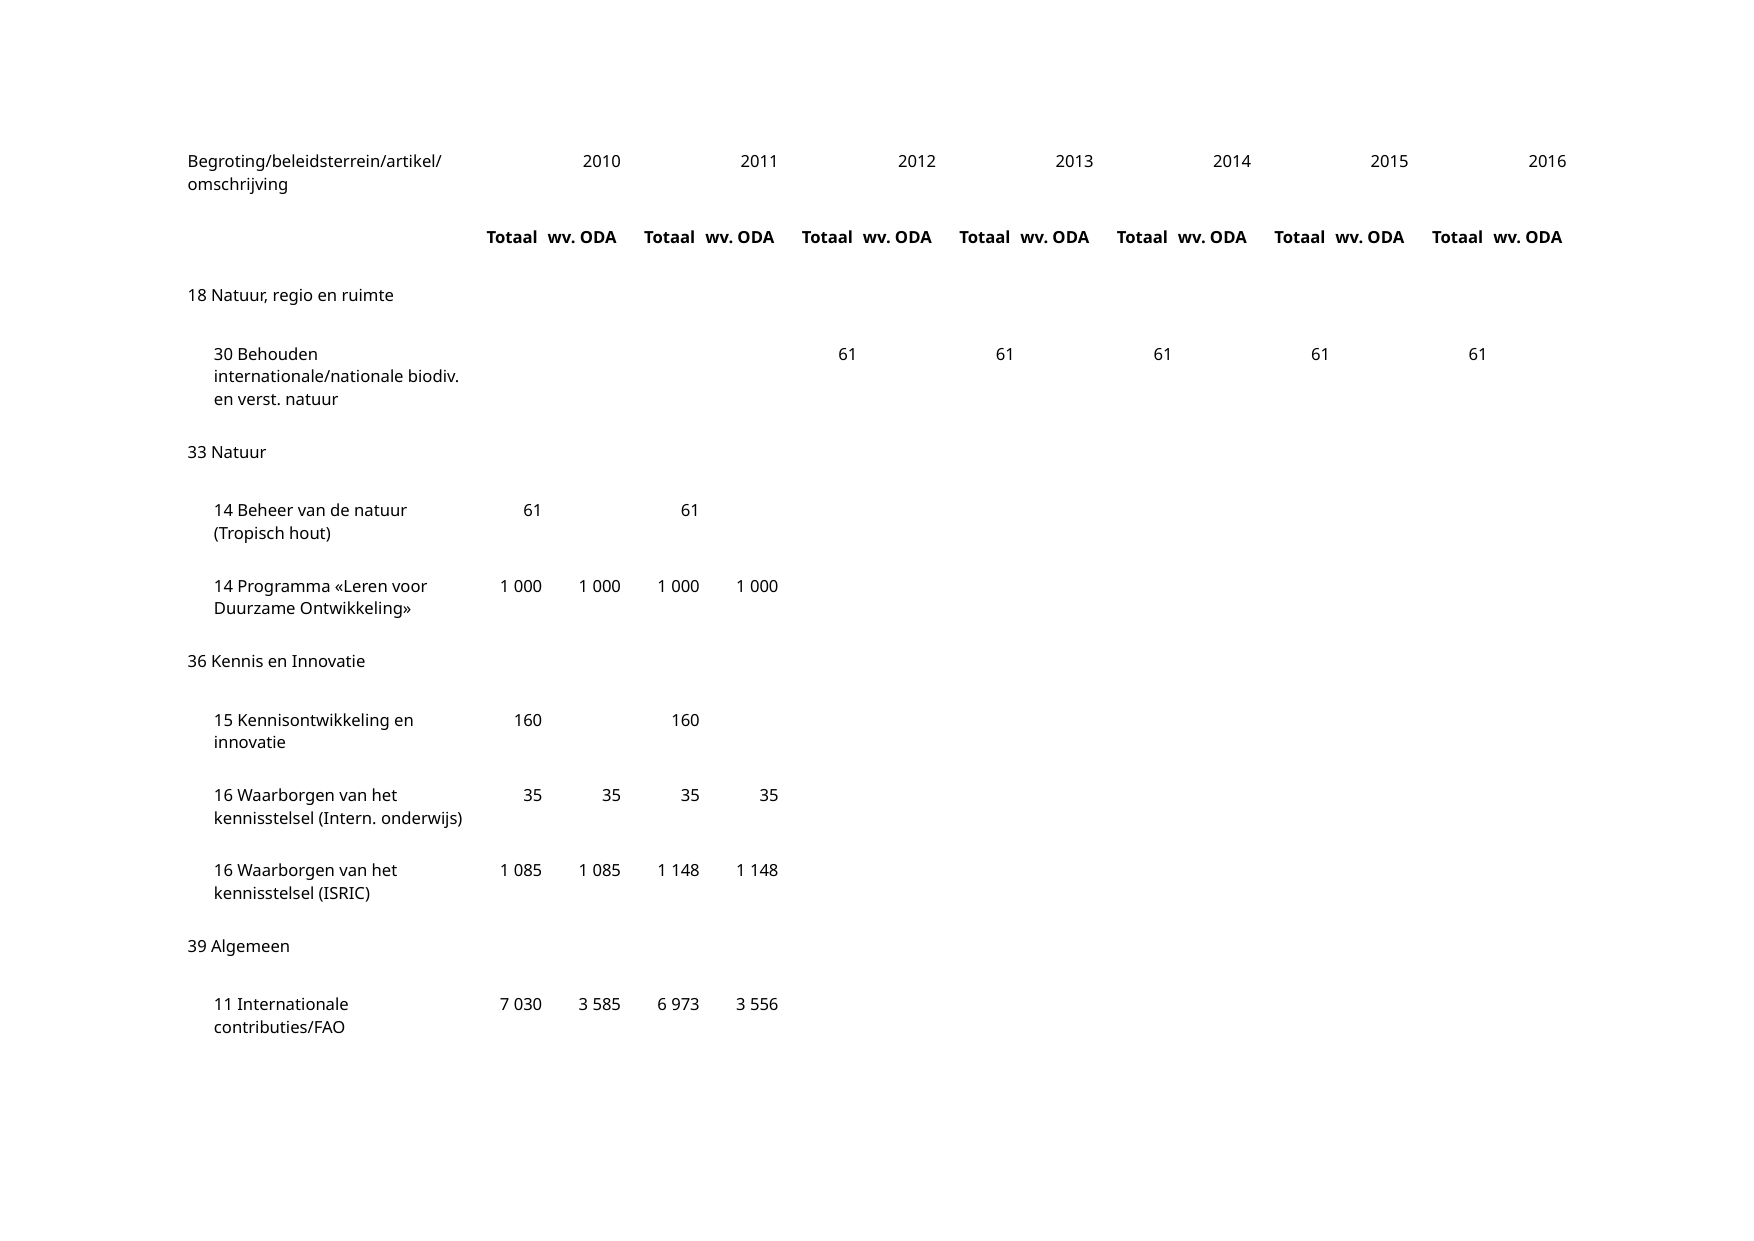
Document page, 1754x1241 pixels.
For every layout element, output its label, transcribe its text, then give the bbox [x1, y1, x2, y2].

table_cell 18 Natuur, regio en ruimte [188, 284, 463, 342]
table_cell 61 [463, 499, 542, 574]
table_cell [1094, 440, 1172, 499]
table_cell [1172, 993, 1251, 1068]
table_cell [1409, 993, 1487, 1068]
table_cell [1172, 342, 1251, 440]
table_cell [542, 708, 621, 783]
table_cell [1487, 934, 1566, 993]
table_cell 35 [700, 784, 778, 859]
table_cell [857, 708, 936, 783]
table_cell 61 [1409, 342, 1487, 440]
table_cell [700, 650, 778, 708]
table_cell [857, 440, 936, 499]
table_cell [778, 993, 857, 1068]
table_cell [1015, 499, 1093, 574]
table_cell [1330, 708, 1408, 783]
table_cell Totaal [1251, 225, 1330, 284]
table_cell Totaal [1409, 225, 1487, 284]
table_cell 14 Beheer van de natuur (Tropisch hout) [214, 499, 463, 574]
table_cell [1487, 574, 1566, 650]
table_cell [1094, 284, 1172, 342]
table_cell 1 000 [621, 574, 699, 650]
table_header 2012 [778, 150, 936, 225]
table_cell [1487, 650, 1566, 708]
table_cell [1330, 440, 1408, 499]
table_cell wv. ODA [857, 225, 936, 284]
table_cell [463, 342, 542, 440]
table_cell [1172, 499, 1251, 574]
table_cell [1015, 342, 1093, 440]
table_cell wv. ODA [542, 225, 621, 284]
table_cell [542, 440, 621, 499]
table_cell [936, 440, 1014, 499]
table_cell [936, 650, 1014, 708]
table_cell [463, 284, 542, 342]
table_cell [1172, 440, 1251, 499]
table_header 2014 [1094, 150, 1251, 225]
table_cell [1251, 708, 1330, 783]
table_cell [778, 650, 857, 708]
table_cell [936, 574, 1014, 650]
table_cell 61 [1251, 342, 1330, 440]
table_cell [1487, 284, 1566, 342]
table_cell [700, 708, 778, 783]
table_cell wv. ODA [700, 225, 778, 284]
table_cell [778, 934, 857, 993]
table_cell Totaal [621, 225, 699, 284]
table_cell [1409, 708, 1487, 783]
table_cell 61 [1094, 342, 1172, 440]
table_cell 61 [621, 499, 699, 574]
table_cell [188, 342, 214, 440]
table_cell [1330, 650, 1408, 708]
table_cell 1 148 [700, 859, 778, 934]
table_cell [463, 650, 542, 708]
table_cell [1172, 708, 1251, 783]
table_cell [857, 574, 936, 650]
table_cell [857, 993, 936, 1068]
table_cell 16 Waarborgen van het kennisstelsel (Intern. onderwijs) [214, 784, 463, 859]
table_cell [1172, 859, 1251, 934]
table_cell [188, 993, 214, 1068]
table_cell wv. ODA [1015, 225, 1093, 284]
table_cell [936, 284, 1014, 342]
table_cell [1409, 284, 1487, 342]
table_cell [621, 284, 699, 342]
table_cell [700, 934, 778, 993]
table_header 2013 [936, 150, 1093, 225]
table_cell [936, 784, 1014, 859]
table_cell [1330, 784, 1408, 859]
table_cell [1409, 934, 1487, 993]
table_cell [857, 499, 936, 574]
table_cell 16 Waarborgen van het kennisstelsel (ISRIC) [214, 859, 463, 934]
table_cell [1172, 284, 1251, 342]
table_cell [1330, 934, 1408, 993]
table_cell wv. ODA [1172, 225, 1251, 284]
table_header Begroting/beleidsterrein/artikel/omschrijving [188, 150, 463, 225]
table_cell [1487, 708, 1566, 783]
table_cell [1094, 708, 1172, 783]
table_cell [1487, 784, 1566, 859]
table_cell [1487, 499, 1566, 574]
table_cell [1015, 650, 1093, 708]
table_cell [542, 934, 621, 993]
table_cell 7 030 [463, 993, 542, 1068]
table_cell [700, 284, 778, 342]
table_cell 160 [463, 708, 542, 783]
table_cell [188, 784, 214, 859]
table_cell 3 556 [700, 993, 778, 1068]
table_cell [188, 225, 214, 284]
table_cell [1015, 784, 1093, 859]
table_cell [463, 440, 542, 499]
table_header 2011 [621, 150, 778, 225]
table_cell [1251, 499, 1330, 574]
table_cell [936, 499, 1014, 574]
table_cell 15 Kennisontwikkeling en innovatie [214, 708, 463, 783]
table_cell 1 148 [621, 859, 699, 934]
table_cell [463, 934, 542, 993]
table_cell [1409, 499, 1487, 574]
table_cell [857, 859, 936, 934]
table_cell Totaal [936, 225, 1014, 284]
table_cell [1094, 499, 1172, 574]
table_cell [1330, 342, 1408, 440]
table_cell [1251, 934, 1330, 993]
table_cell [1251, 574, 1330, 650]
table_cell [1015, 284, 1093, 342]
table_cell 35 [542, 784, 621, 859]
table_cell 39 Algemeen [188, 934, 463, 993]
table_cell wv. ODA [1330, 225, 1408, 284]
table_cell [1094, 650, 1172, 708]
table_cell [1409, 784, 1487, 859]
table_cell [778, 284, 857, 342]
table_cell [542, 499, 621, 574]
table_cell 3 585 [542, 993, 621, 1068]
table_cell 1 000 [542, 574, 621, 650]
table_cell [936, 993, 1014, 1068]
table_cell [1487, 440, 1566, 499]
table_cell [1172, 934, 1251, 993]
table_cell [700, 342, 778, 440]
table_cell [778, 440, 857, 499]
table_cell [1330, 284, 1408, 342]
table_header 2016 [1409, 150, 1566, 225]
table_cell Totaal [1094, 225, 1172, 284]
table_cell [1015, 440, 1093, 499]
table_header 2015 [1251, 150, 1408, 225]
table_cell [1015, 859, 1093, 934]
table_cell 1 085 [463, 859, 542, 934]
table_cell [778, 859, 857, 934]
table_cell [214, 225, 463, 284]
table_cell [857, 650, 936, 708]
table_cell 14 Programma «Leren voor Duurzame Ontwikkeling» [214, 574, 463, 650]
table_cell 1 000 [700, 574, 778, 650]
table_cell [188, 859, 214, 934]
table_cell [1487, 342, 1566, 440]
table_cell [700, 499, 778, 574]
table_cell [1015, 934, 1093, 993]
table_cell [188, 708, 214, 783]
table_cell [1251, 284, 1330, 342]
table_cell [1251, 650, 1330, 708]
table_cell [778, 784, 857, 859]
table_cell [1487, 859, 1566, 934]
table_cell 35 [621, 784, 699, 859]
table_cell [778, 574, 857, 650]
table_cell [1409, 650, 1487, 708]
table_cell [621, 934, 699, 993]
table_cell [857, 284, 936, 342]
table_cell [542, 284, 621, 342]
table_cell Totaal [778, 225, 857, 284]
table_cell [936, 934, 1014, 993]
table_cell [1251, 859, 1330, 934]
table_cell [778, 499, 857, 574]
table_cell [1330, 574, 1408, 650]
table_cell [1172, 574, 1251, 650]
table_cell [1094, 993, 1172, 1068]
table_cell 160 [621, 708, 699, 783]
table_cell [542, 650, 621, 708]
table_cell [857, 784, 936, 859]
table_cell [188, 499, 214, 574]
table_cell 33 Natuur [188, 440, 463, 499]
table_header 2010 [463, 150, 621, 225]
table_cell [1330, 859, 1408, 934]
table_cell 1 000 [463, 574, 542, 650]
table_cell [936, 708, 1014, 783]
table_cell [1094, 934, 1172, 993]
table_cell [1015, 993, 1093, 1068]
table_cell [621, 342, 699, 440]
table_cell [778, 708, 857, 783]
table_cell [1251, 993, 1330, 1068]
table_cell [700, 440, 778, 499]
table_cell [188, 574, 214, 650]
table_cell [621, 650, 699, 708]
table_cell [1330, 993, 1408, 1068]
table_cell [1409, 574, 1487, 650]
table_cell [1330, 499, 1408, 574]
table_cell [936, 859, 1014, 934]
table_cell 11 Internationale contributies/FAO [214, 993, 463, 1068]
table_cell [1172, 784, 1251, 859]
table_cell [1172, 650, 1251, 708]
table_cell 30 Behouden internationale/nationale biodiv. en verst. natuur [214, 342, 463, 440]
table_cell 61 [936, 342, 1014, 440]
table_cell [1487, 993, 1566, 1068]
table_cell 61 [778, 342, 857, 440]
table_cell 1 085 [542, 859, 621, 934]
table_cell [1094, 784, 1172, 859]
table_cell 35 [463, 784, 542, 859]
table_cell [857, 934, 936, 993]
table_cell [1409, 440, 1487, 499]
table_cell [542, 342, 621, 440]
table_cell [1094, 574, 1172, 650]
table_cell 36 Kennis en Innovatie [188, 650, 463, 708]
table_cell [1015, 574, 1093, 650]
table_cell [1251, 784, 1330, 859]
table_cell [621, 440, 699, 499]
table_cell wv. ODA [1487, 225, 1566, 284]
table_cell Totaal [463, 225, 542, 284]
table_cell 6 973 [621, 993, 699, 1068]
table_cell [1094, 859, 1172, 934]
table_cell [857, 342, 936, 440]
table_cell [1409, 859, 1487, 934]
table_cell [1251, 440, 1330, 499]
table_cell [1015, 708, 1093, 783]
